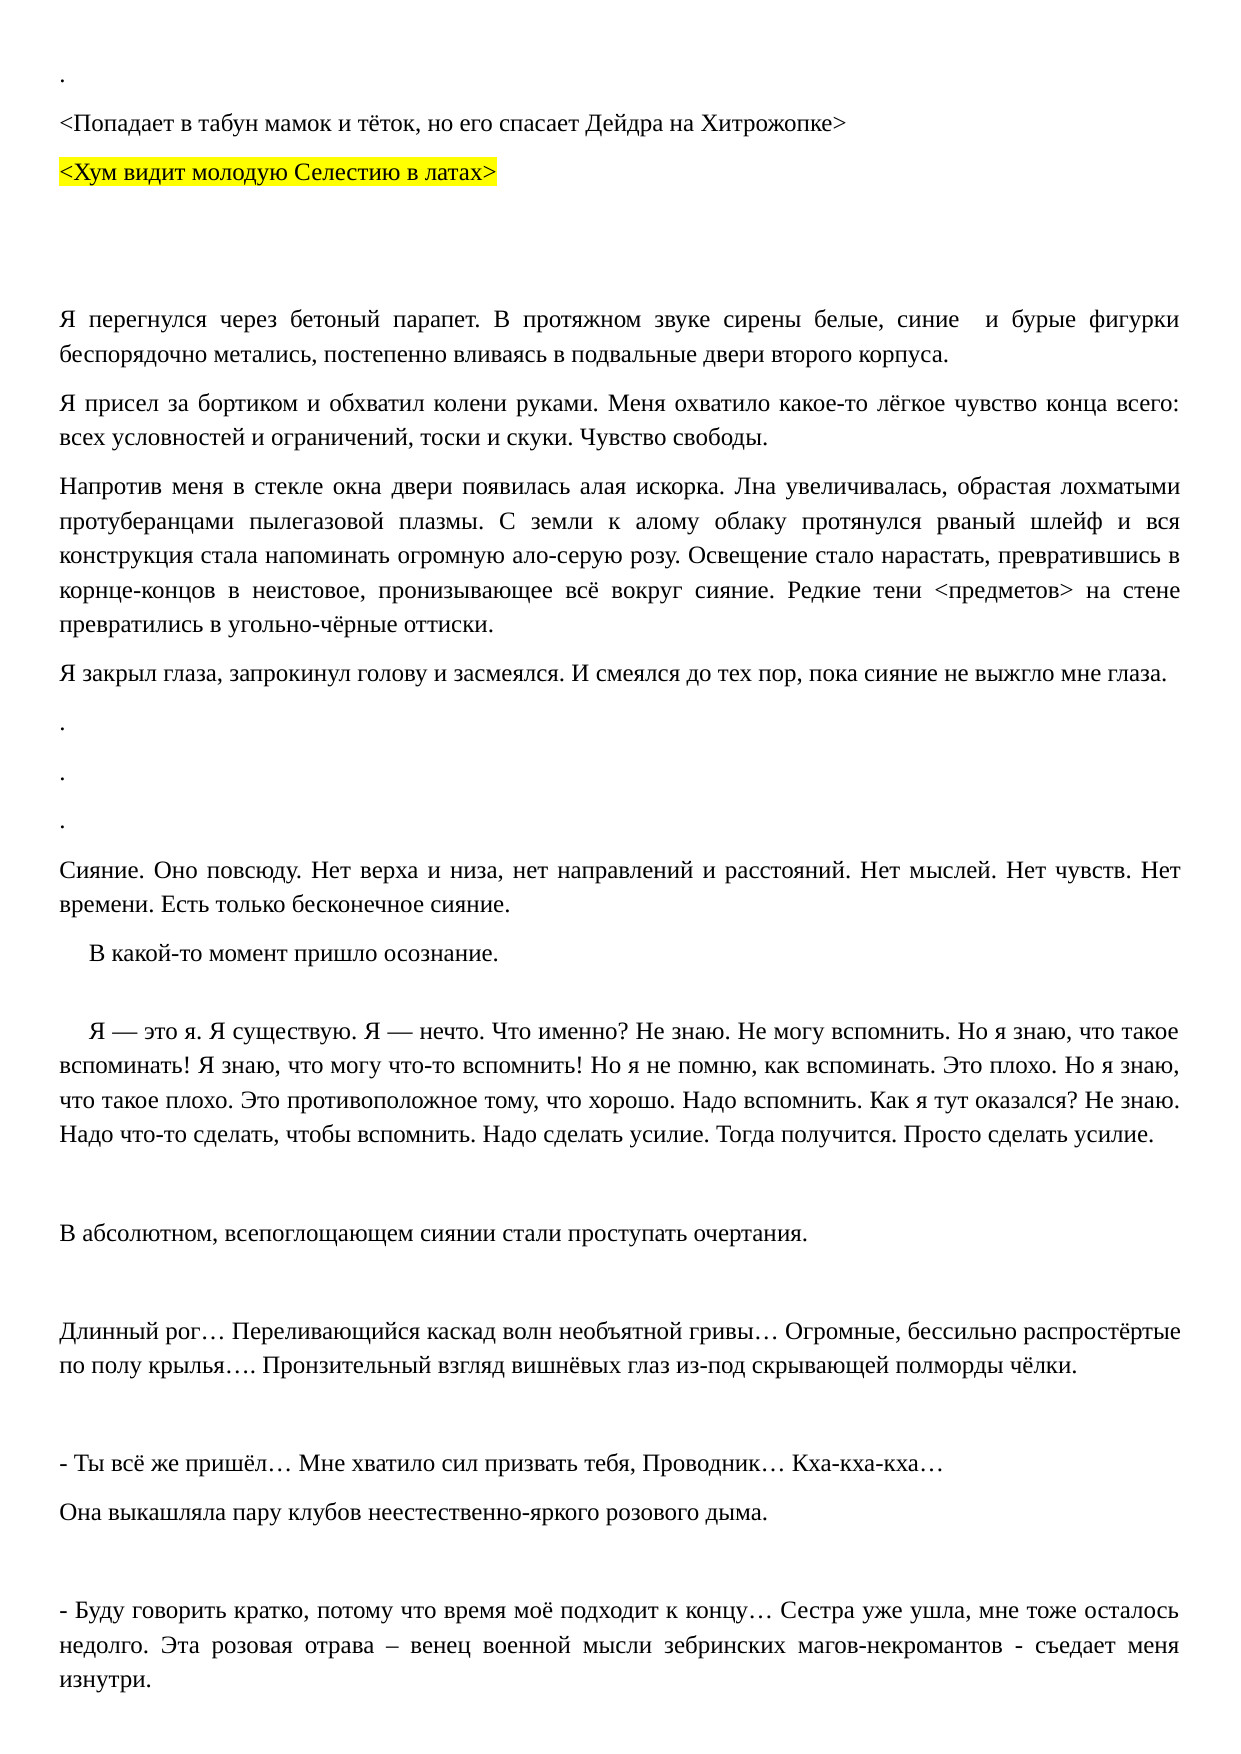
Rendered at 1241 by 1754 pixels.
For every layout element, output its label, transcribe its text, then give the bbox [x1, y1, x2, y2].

text . [59, 806, 1181, 834]
text Я закрыл глаза, запрокинул голову и засмеялся. И смеялся до тех пор, пока сияние не выжгло мне глаза. [59, 658, 1181, 687]
text - Буду говорить кратко, потому что время моё подходит к концу… Сестра уже ушла, мне тоже осталось недолго. Эта розовая отрава – венец военной мысли зебринских магов-некромантов - съедает меня изнутри. [59, 1596, 1181, 1693]
text . [59, 757, 1181, 785]
text Я присел за бортиком и обхватил колени руками. Меня охватило какое-то лёгкое чувство конца всего: всех условностей и ограничений, тоски и скуки. Чувство свободы. [59, 388, 1181, 451]
text . [59, 59, 1181, 88]
text В какой-то момент пришло осознание. [59, 938, 1181, 967]
text . [59, 707, 1181, 736]
text Напротив меня в стекле окна двери появилась алая искорка. Лна увеличивалась, обрастая лохматыми протуберанцами пылегазовой плазмы. С земли к алому облаку протянулся рваный шлейф и вся конструкция стала напоминать огромную ало-серую розу. Освещение стало нарастать, превратившись в корнце-концов в неистовое, пронизывающее всё вокруг сияние. Редкие тени <предметов> на стене превратились в угольно-чёрные оттиски. [59, 471, 1181, 638]
text Я — это я. Я существую. Я — нечто. Что именно? Не знаю. Не могу вспомнить. Но я знаю, что такое вспоминать! Я знаю, что могу что-то вспомнить! Но я не помню, как вспоминать. Это плохо. Но я знаю, что такое плохо. Это противоположное тому, что хорошо. Надо вспомнить. Как я тут оказался? Не знаю. Надо что-то сделать, чтобы вспомнить. Надо сделать усилие. Тогда получится. Просто сделать усилие. [59, 1016, 1181, 1148]
text Сияние. Оно повсюду. Нет верха и низа, нет направлений и расстояний. Нет мыслей. Нет чувств. Нет времени. Есть только бесконечное сияние. [59, 855, 1181, 918]
text - Ты всё же пришёл… Мне хватило сил призвать тебя, Проводник… Кха-кха-кха… [59, 1448, 1181, 1477]
text В абсолютном, всепоглощающем сиянии стали проступать очертания. [59, 1218, 1181, 1246]
text Она выкашляла пару клубов неестественно-яркого розового дыма. [59, 1497, 1181, 1526]
text Длинный рог… Переливающийся каскад волн необъятной гривы… Огромные, бессильно распростёртые по полу крылья…. Пронзительный взгляд вишнёвых глаз из-под скрывающей полморды чёлки. [59, 1316, 1181, 1379]
text <Хум видит молодую Селестию в латах> [59, 157, 1181, 186]
text Я перегнулся через бетоный парапет. В протяжном звуке сирены белые, синие и бурые фигурки беспорядочно метались, постепенно вливаясь в подвальные двери второго корпуса. [59, 304, 1181, 368]
text <Попадает в табун мамок и тёток, но его спасает Дейдра на Хитрожопке> [59, 108, 1181, 137]
